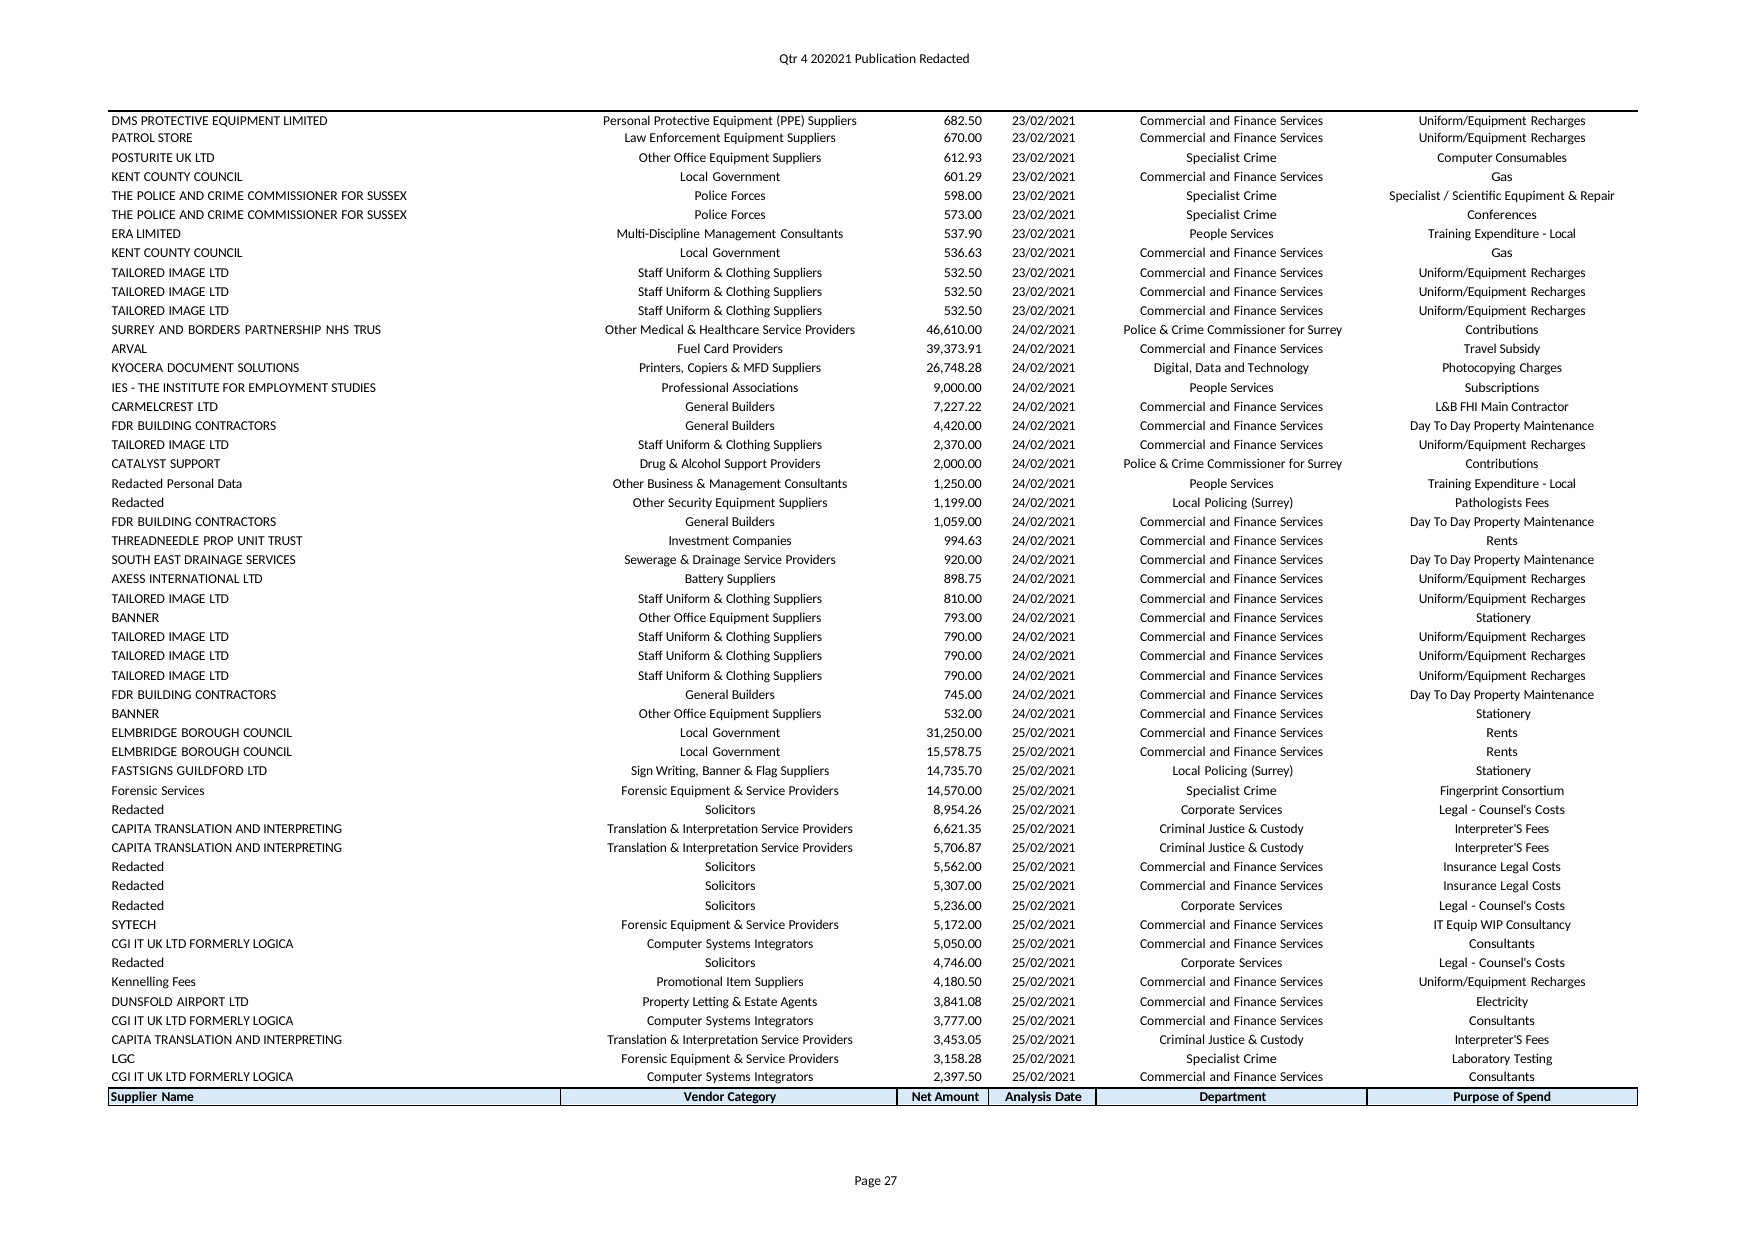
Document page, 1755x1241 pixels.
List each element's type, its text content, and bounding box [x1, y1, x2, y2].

table_cell 25/02/2021 [988, 992, 1096, 1011]
table_cell Battery Suppliers [561, 570, 897, 589]
table_cell Solicitors [561, 896, 897, 915]
table_cell Police Forces [561, 206, 897, 225]
table_cell Legal - Counsel's Costs [1367, 896, 1637, 915]
table_cell 23/02/2021 [988, 129, 1096, 148]
table_cell 2,370.00 [897, 436, 988, 455]
table_cell 25/02/2021 [988, 820, 1096, 839]
table_cell 601.29 [897, 168, 988, 187]
table_cell Forensic Equipment & Service Providers [561, 781, 897, 800]
table_cell Specialist Crime [1096, 1050, 1367, 1069]
table_cell IT Equip WIP Consultancy [1367, 915, 1637, 934]
table_cell Interpreter'S Fees [1367, 1031, 1637, 1050]
table_cell DUNSFOLD AIRPORT LTD [108, 992, 561, 1011]
table_cell Gas [1367, 244, 1637, 263]
table_cell CATALYST SUPPORT [108, 455, 561, 474]
table_cell Specialist Crime [1096, 781, 1367, 800]
table_cell 24/02/2021 [988, 494, 1096, 513]
table_cell Pathologists Fees [1367, 494, 1637, 513]
table_cell PATROL STORE [108, 129, 561, 148]
table_cell 24/02/2021 [988, 436, 1096, 455]
table_header Analysis Date [989, 1089, 1095, 1104]
table_cell 39,373.91 [897, 340, 988, 359]
table_cell 24/02/2021 [988, 685, 1096, 704]
table_cell Kennelling Fees [108, 973, 561, 992]
table_cell FDR BUILDING CONTRACTORS [108, 685, 561, 704]
table_cell 670.00 [897, 129, 988, 148]
table_cell Local Government [561, 743, 897, 762]
table_cell 23/02/2021 [988, 244, 1096, 263]
table_cell Specialist Crime [1096, 206, 1367, 225]
table_cell 24/02/2021 [988, 705, 1096, 724]
table_cell 23/02/2021 [988, 187, 1096, 206]
table_cell Rents [1367, 532, 1637, 551]
table_cell Computer Systems Integrators [561, 935, 897, 954]
table_cell 612.93 [897, 148, 988, 167]
table_cell Staff Uniform & Clothing Suppliers [561, 589, 897, 608]
table_cell CAPITA TRANSLATION AND INTERPRETING [108, 839, 561, 858]
table_cell Commercial and Finance Services [1096, 532, 1367, 551]
table_cell Uniform/Equipment Recharges [1367, 647, 1637, 666]
table_cell BANNER [108, 609, 561, 628]
table_cell Uniform/Equipment Recharges [1367, 589, 1637, 608]
table_cell 532.50 [897, 302, 988, 321]
table_cell Redacted Personal Data [108, 474, 561, 493]
table_cell Insurance Legal Costs [1367, 858, 1637, 877]
table_cell Commercial and Finance Services [1096, 398, 1367, 417]
table_cell Commercial and Finance Services [1096, 858, 1367, 877]
table_cell 745.00 [897, 685, 988, 704]
table_cell People Services [1096, 474, 1367, 493]
table_cell Commercial and Finance Services [1096, 647, 1367, 666]
table_cell Specialist / Scientific Equpiment & Repair [1367, 187, 1637, 206]
table_cell 24/02/2021 [988, 628, 1096, 647]
table_cell FDR BUILDING CONTRACTORS [108, 417, 561, 436]
table_cell 24/02/2021 [988, 398, 1096, 417]
table_cell People Services [1096, 225, 1367, 244]
table_cell Laboratory Testing [1367, 1050, 1637, 1069]
table_cell 24/02/2021 [988, 455, 1096, 474]
table_cell 5,706.87 [897, 839, 988, 858]
table_cell ELMBRIDGE BOROUGH COUNCIL [108, 724, 561, 743]
table_cell 31,250.00 [897, 724, 988, 743]
table_cell 7,227.22 [897, 398, 988, 417]
table_cell 24/02/2021 [988, 417, 1096, 436]
table_cell Personal Protective Equipment (PPE) Suppliers [561, 112, 897, 129]
table_cell Printers, Copiers & MFD Suppliers [561, 359, 897, 378]
table_cell ELMBRIDGE BOROUGH COUNCIL [108, 743, 561, 762]
table_cell Commercial and Finance Services [1096, 340, 1367, 359]
table_cell 532.00 [897, 705, 988, 724]
table_cell POSTURITE UK LTD [108, 148, 561, 167]
table_cell CAPITA TRANSLATION AND INTERPRETING [108, 1031, 561, 1050]
table_cell 14,735.70 [897, 762, 988, 781]
table_cell FASTSIGNS GUILDFORD LTD [108, 762, 561, 781]
table_cell KENT COUNTY COUNCIL [108, 168, 561, 187]
table_cell TAILORED IMAGE LTD [108, 628, 561, 647]
table_cell 46,610.00 [897, 321, 988, 340]
table_cell General Builders [561, 417, 897, 436]
table_cell 23/02/2021 [988, 302, 1096, 321]
table_cell Forensic Services [108, 781, 561, 800]
table_cell 24/02/2021 [988, 340, 1096, 359]
table_cell Commercial and Finance Services [1096, 589, 1367, 608]
table_cell DMS PROTECTIVE EQUIPMENT LIMITED [108, 112, 561, 129]
table_cell BANNER [108, 705, 561, 724]
table_cell 23/02/2021 [988, 225, 1096, 244]
table_cell 994.63 [897, 532, 988, 551]
table_cell Digital, Data and Technology [1096, 359, 1367, 378]
table_cell Rents [1367, 724, 1637, 743]
table_cell 25/02/2021 [988, 915, 1096, 934]
table_cell 25/02/2021 [988, 762, 1096, 781]
table_cell Commercial and Finance Services [1096, 666, 1367, 685]
table_cell General Builders [561, 685, 897, 704]
table_cell Interpreter'S Fees [1367, 820, 1637, 839]
table_cell 23/02/2021 [988, 168, 1096, 187]
table_cell Day To Day Property Maintenance [1367, 685, 1637, 704]
table_cell Training Expenditure - Local [1367, 225, 1637, 244]
table_cell Gas [1367, 168, 1637, 187]
table_cell 24/02/2021 [988, 647, 1096, 666]
table_cell 24/02/2021 [988, 474, 1096, 493]
table_cell 1,199.00 [897, 494, 988, 513]
table_cell 3,777.00 [897, 1011, 988, 1031]
table_cell 24/02/2021 [988, 589, 1096, 608]
table_cell 5,236.00 [897, 896, 988, 915]
table_cell ERA LIMITED [108, 225, 561, 244]
table_cell SOUTH EAST DRAINAGE SERVICES [108, 551, 561, 570]
table_cell Corporate Services [1096, 800, 1367, 819]
table_cell Consultants [1367, 935, 1637, 954]
table_cell General Builders [561, 398, 897, 417]
table_cell Staff Uniform & Clothing Suppliers [561, 628, 897, 647]
table_cell FDR BUILDING CONTRACTORS [108, 513, 561, 532]
table_cell Commercial and Finance Services [1096, 992, 1367, 1011]
table_header Department [1097, 1089, 1366, 1104]
table_cell TAILORED IMAGE LTD [108, 436, 561, 455]
table_cell Staff Uniform & Clothing Suppliers [561, 302, 897, 321]
table_cell 3,841.08 [897, 992, 988, 1011]
table_cell Promotional Item Suppliers [561, 973, 897, 992]
table_cell 4,180.50 [897, 973, 988, 992]
table_cell Commercial and Finance Services [1096, 877, 1367, 896]
table_cell 25/02/2021 [988, 954, 1096, 973]
table_cell Forensic Equipment & Service Providers [561, 1050, 897, 1069]
table_cell Commercial and Finance Services [1096, 1011, 1367, 1031]
table_header Purpose of Spend [1368, 1089, 1637, 1104]
table_cell 5,050.00 [897, 935, 988, 954]
table_cell 5,562.00 [897, 858, 988, 877]
table_cell Interpreter'S Fees [1367, 839, 1637, 858]
table_cell IES - THE INSTITUTE FOR EMPLOYMENT STUDIES [108, 378, 561, 397]
table_cell 25/02/2021 [988, 1011, 1096, 1031]
table_cell Staff Uniform & Clothing Suppliers [561, 283, 897, 302]
table_cell TAILORED IMAGE LTD [108, 647, 561, 666]
table_cell 2,397.50 [897, 1069, 988, 1087]
table_cell 532.50 [897, 263, 988, 282]
table_cell 9,000.00 [897, 378, 988, 397]
table_cell 810.00 [897, 589, 988, 608]
table_cell Investment Companies [561, 532, 897, 551]
table_cell Professional Associations [561, 378, 897, 397]
table_cell Commercial and Finance Services [1096, 973, 1367, 992]
table_cell Redacted [108, 494, 561, 513]
table_cell CGI IT UK LTD FORMERLY LOGICA [108, 1011, 561, 1031]
table_cell 24/02/2021 [988, 570, 1096, 589]
table_cell 793.00 [897, 609, 988, 628]
table_cell Commercial and Finance Services [1096, 417, 1367, 436]
table_cell Commercial and Finance Services [1096, 570, 1367, 589]
table_cell Commercial and Finance Services [1096, 628, 1367, 647]
table_header Vendor Category [561, 1089, 896, 1104]
table_cell Criminal Justice & Custody [1096, 820, 1367, 839]
table_cell Criminal Justice & Custody [1096, 839, 1367, 858]
table_cell THE POLICE AND CRIME COMMISSIONER FOR SUSSEX [108, 187, 561, 206]
table_cell 23/02/2021 [988, 206, 1096, 225]
table_cell Redacted [108, 800, 561, 819]
table_cell Uniform/Equipment Recharges [1367, 973, 1637, 992]
table_cell 25/02/2021 [988, 1069, 1096, 1087]
table_cell Redacted [108, 896, 561, 915]
table_cell 8,954.26 [897, 800, 988, 819]
table_cell Law Enforcement Equipment Suppliers [561, 129, 897, 148]
table_cell 2,000.00 [897, 455, 988, 474]
table_cell THE POLICE AND CRIME COMMISSIONER FOR SUSSEX [108, 206, 561, 225]
table_cell Consultants [1367, 1069, 1637, 1087]
table_cell Other Office Equipment Suppliers [561, 705, 897, 724]
table_cell Police Forces [561, 187, 897, 206]
table_cell Conferences [1367, 206, 1637, 225]
table_cell Commercial and Finance Services [1096, 244, 1367, 263]
table_cell Uniform/Equipment Recharges [1367, 666, 1637, 685]
table_cell Training Expenditure - Local [1367, 474, 1637, 493]
table_cell Other Medical & Healthcare Service Providers [561, 321, 897, 340]
table_cell SURREY AND BORDERS PARTNERSHIP NHS TRUS [108, 321, 561, 340]
table_cell Staff Uniform & Clothing Suppliers [561, 263, 897, 282]
table_cell Computer Systems Integrators [561, 1011, 897, 1031]
table_cell KENT COUNTY COUNCIL [108, 244, 561, 263]
table_cell 1,059.00 [897, 513, 988, 532]
table_cell 3,453.05 [897, 1031, 988, 1050]
table_cell 24/02/2021 [988, 609, 1096, 628]
table_cell Forensic Equipment & Service Providers [561, 915, 897, 934]
table_cell 24/02/2021 [988, 378, 1096, 397]
table_cell Stationery [1367, 705, 1637, 724]
table_cell TAILORED IMAGE LTD [108, 589, 561, 608]
table_cell Day To Day Property Maintenance [1367, 417, 1637, 436]
table_cell Other Security Equipment Suppliers [561, 494, 897, 513]
table_cell TAILORED IMAGE LTD [108, 666, 561, 685]
table_cell Solicitors [561, 877, 897, 896]
table_cell Specialist Crime [1096, 187, 1367, 206]
table_cell 23/02/2021 [988, 148, 1096, 167]
table_cell Other Business & Management Consultants [561, 474, 897, 493]
table_cell 23/02/2021 [988, 112, 1096, 129]
table_cell 790.00 [897, 666, 988, 685]
table_cell Local Government [561, 724, 897, 743]
table_cell Sewerage & Drainage Service Providers [561, 551, 897, 570]
table_cell 23/02/2021 [988, 283, 1096, 302]
table_cell Contributions [1367, 321, 1637, 340]
table_cell CAPITA TRANSLATION AND INTERPRETING [108, 820, 561, 839]
table_cell 23/02/2021 [988, 263, 1096, 282]
table_cell Drug & Alcohol Support Providers [561, 455, 897, 474]
table_cell Commercial and Finance Services [1096, 685, 1367, 704]
table_cell 5,307.00 [897, 877, 988, 896]
table_cell Uniform/Equipment Recharges [1367, 436, 1637, 455]
table_cell Commercial and Finance Services [1096, 263, 1367, 282]
table_cell Commercial and Finance Services [1096, 609, 1367, 628]
table_cell Commercial and Finance Services [1096, 129, 1367, 148]
table_cell Solicitors [561, 800, 897, 819]
table_cell 15,578.75 [897, 743, 988, 762]
table_cell 1,250.00 [897, 474, 988, 493]
table_cell Uniform/Equipment Recharges [1367, 263, 1637, 282]
table_cell 25/02/2021 [988, 724, 1096, 743]
table_cell 25/02/2021 [988, 743, 1096, 762]
table_cell 25/02/2021 [988, 896, 1096, 915]
table_cell Commercial and Finance Services [1096, 915, 1367, 934]
table_cell ARVAL [108, 340, 561, 359]
table_cell Commercial and Finance Services [1096, 112, 1367, 129]
table_cell CGI IT UK LTD FORMERLY LOGICA [108, 935, 561, 954]
table_cell Fingerprint Consortium [1367, 781, 1637, 800]
table_cell 25/02/2021 [988, 935, 1096, 954]
table_header Supplier Name [109, 1089, 560, 1104]
table_cell 24/02/2021 [988, 532, 1096, 551]
table_cell 25/02/2021 [988, 858, 1096, 877]
table_cell Commercial and Finance Services [1096, 935, 1367, 954]
table_cell People Services [1096, 378, 1367, 397]
table_cell 532.50 [897, 283, 988, 302]
table_cell Solicitors [561, 858, 897, 877]
table_cell Commercial and Finance Services [1096, 1069, 1367, 1087]
table_cell General Builders [561, 513, 897, 532]
table_cell Redacted [108, 954, 561, 973]
table_cell Travel Subsidy [1367, 340, 1637, 359]
table_cell TAILORED IMAGE LTD [108, 283, 561, 302]
table_cell 24/02/2021 [988, 359, 1096, 378]
table_cell 25/02/2021 [988, 781, 1096, 800]
table_cell Translation & Interpretation Service Providers [561, 839, 897, 858]
table_cell Local Government [561, 244, 897, 263]
table_cell 24/02/2021 [988, 666, 1096, 685]
table_cell TAILORED IMAGE LTD [108, 302, 561, 321]
table_cell Legal - Counsel's Costs [1367, 954, 1637, 973]
table_cell Translation & Interpretation Service Providers [561, 820, 897, 839]
table_cell 790.00 [897, 647, 988, 666]
table_cell 4,746.00 [897, 954, 988, 973]
table_cell 4,420.00 [897, 417, 988, 436]
table_cell 898.75 [897, 570, 988, 589]
table_cell Other Office Equipment Suppliers [561, 148, 897, 167]
table_cell 24/02/2021 [988, 551, 1096, 570]
table_cell Staff Uniform & Clothing Suppliers [561, 647, 897, 666]
table_cell 25/02/2021 [988, 877, 1096, 896]
table_cell Uniform/Equipment Recharges [1367, 628, 1637, 647]
table_cell Uniform/Equipment Recharges [1367, 283, 1637, 302]
table_cell Commercial and Finance Services [1096, 302, 1367, 321]
table_cell Criminal Justice & Custody [1096, 1031, 1367, 1050]
table_cell Subscriptions [1367, 378, 1637, 397]
table_cell Stationery [1367, 609, 1637, 628]
table_cell 24/02/2021 [988, 513, 1096, 532]
table_cell Uniform/Equipment Recharges [1367, 570, 1637, 589]
table_cell Redacted [108, 858, 561, 877]
table_cell Day To Day Property Maintenance [1367, 551, 1637, 570]
table_cell SYTECH [108, 915, 561, 934]
table_cell Uniform/Equipment Recharges [1367, 129, 1637, 148]
table_cell CARMELCREST LTD [108, 398, 561, 417]
table_cell Corporate Services [1096, 896, 1367, 915]
table_cell Day To Day Property Maintenance [1367, 513, 1637, 532]
table_cell Other Office Equipment Suppliers [561, 609, 897, 628]
table_cell 537.90 [897, 225, 988, 244]
table_cell KYOCERA DOCUMENT SOLUTIONS [108, 359, 561, 378]
table_cell Solicitors [561, 954, 897, 973]
table_cell AXESS INTERNATIONAL LTD [108, 570, 561, 589]
table_cell Insurance Legal Costs [1367, 877, 1637, 896]
table_cell Fuel Card Providers [561, 340, 897, 359]
table_cell Commercial and Finance Services [1096, 283, 1367, 302]
table_cell Computer Consumables [1367, 148, 1637, 167]
table_cell 25/02/2021 [988, 973, 1096, 992]
table_cell Rents [1367, 743, 1637, 762]
table_cell 598.00 [897, 187, 988, 206]
table_cell 25/02/2021 [988, 1050, 1096, 1069]
table_cell Commercial and Finance Services [1096, 724, 1367, 743]
table_cell Police & Crime Commissioner for Surrey [1096, 321, 1367, 340]
table_cell Commercial and Finance Services [1096, 705, 1367, 724]
table_cell Legal - Counsel's Costs [1367, 800, 1637, 819]
table_cell 26,748.28 [897, 359, 988, 378]
table_cell Computer Systems Integrators [561, 1069, 897, 1087]
table_cell 25/02/2021 [988, 839, 1096, 858]
table_cell Uniform/Equipment Recharges [1367, 112, 1637, 129]
table_cell THREADNEEDLE PROP UNIT TRUST [108, 532, 561, 551]
table_cell 536.63 [897, 244, 988, 263]
table_cell LGC [108, 1050, 561, 1069]
table_cell Translation & Interpretation Service Providers [561, 1031, 897, 1050]
table_cell Commercial and Finance Services [1096, 551, 1367, 570]
table_cell Consultants [1367, 1011, 1637, 1031]
table_cell Local Policing (Surrey) [1096, 494, 1367, 513]
table_header Net Amount [898, 1089, 988, 1104]
table_cell 3,158.28 [897, 1050, 988, 1069]
table_cell Uniform/Equipment Recharges [1367, 302, 1637, 321]
table_cell Commercial and Finance Services [1096, 513, 1367, 532]
table_cell Commercial and Finance Services [1096, 743, 1367, 762]
table_cell Commercial and Finance Services [1096, 436, 1367, 455]
table_cell TAILORED IMAGE LTD [108, 263, 561, 282]
table_cell Sign Writing, Banner & Flag Suppliers [561, 762, 897, 781]
table_cell Contributions [1367, 455, 1637, 474]
table_cell 14,570.00 [897, 781, 988, 800]
table_cell Police & Crime Commissioner for Surrey [1096, 455, 1367, 474]
table_cell Electricity [1367, 992, 1637, 1011]
table_cell CGI IT UK LTD FORMERLY LOGICA [108, 1069, 561, 1087]
table_cell 6,621.35 [897, 820, 988, 839]
table_cell Staff Uniform & Clothing Suppliers [561, 666, 897, 685]
table_cell Stationery [1367, 762, 1637, 781]
table_cell 25/02/2021 [988, 1031, 1096, 1050]
table_cell 920.00 [897, 551, 988, 570]
table_cell Property Letting & Estate Agents [561, 992, 897, 1011]
table_cell Photocopying Charges [1367, 359, 1637, 378]
table_cell 790.00 [897, 628, 988, 647]
table_cell Commercial and Finance Services [1096, 168, 1367, 187]
table_cell Multi-Discipline Management Consultants [561, 225, 897, 244]
table_cell Redacted [108, 877, 561, 896]
table_cell Specialist Crime [1096, 148, 1367, 167]
table_cell 5,172.00 [897, 915, 988, 934]
table_cell Local Policing (Surrey) [1096, 762, 1367, 781]
table_cell 24/02/2021 [988, 321, 1096, 340]
table_cell Corporate Services [1096, 954, 1367, 973]
table_cell 25/02/2021 [988, 800, 1096, 819]
table_cell 573.00 [897, 206, 988, 225]
table_cell L&B FHI Main Contractor [1367, 398, 1637, 417]
table_cell 682.50 [897, 112, 988, 129]
table_cell Staff Uniform & Clothing Suppliers [561, 436, 897, 455]
table_cell Local Government [561, 168, 897, 187]
